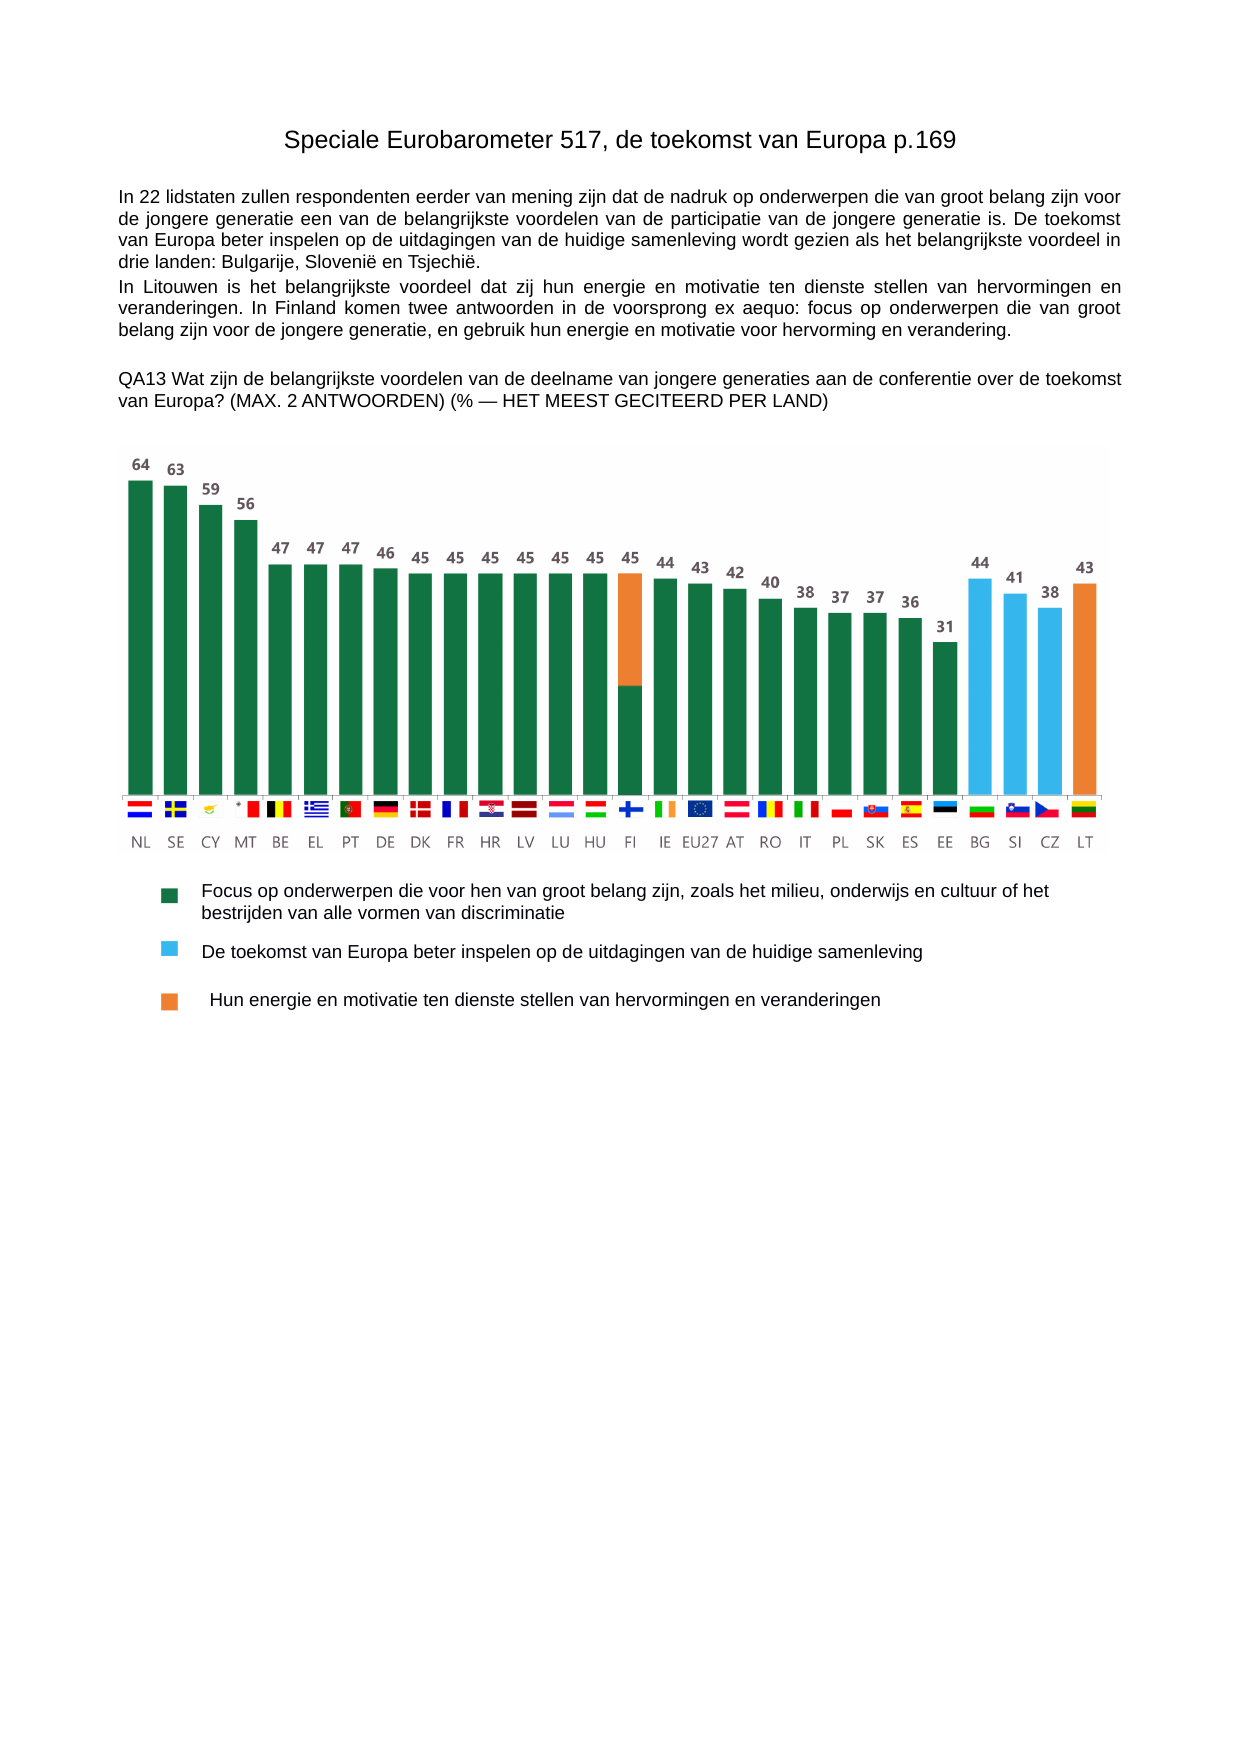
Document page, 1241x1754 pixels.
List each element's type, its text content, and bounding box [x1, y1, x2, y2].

picture [131, 876, 192, 1019]
picture [118, 445, 1108, 854]
text In 22 lidstaten zullen respondenten eerder van mening zijn dat de nadruk op onderwerpen die van groot belang zijn voor de jongere generatie een van de belangrijkste voordelen van de participatie van de jongere generatie is. De toekomst van Europa beter inspelen op de uitdagingen van de huidige samenleving wordt gezien als het belangrijkste voordeel in drie landen: Bulgarije, Slovenië en Tsjechië. [118, 186, 1122, 272]
text QA13 Wat zijn de belangrijkste voordelen van de deelname van jongere generaties aan de conferentie over de toekomst van Europa? (MAX. 2 ANTWOORDEN) (% — HET MEEST GECITEERD PER LAND) [118, 368, 1122, 411]
text In Litouwen is het belangrijkste voordeel dat zij hun energie en motivatie ten dienste stellen van hervormingen en veranderingen. In Finland komen twee antwoorden in de voorsprong ex aequo: focus op onderwerpen die van groot belang zijn voor de jongere generatie, en gebruik hun energie en motivatie voor hervorming en verandering. [118, 276, 1122, 340]
